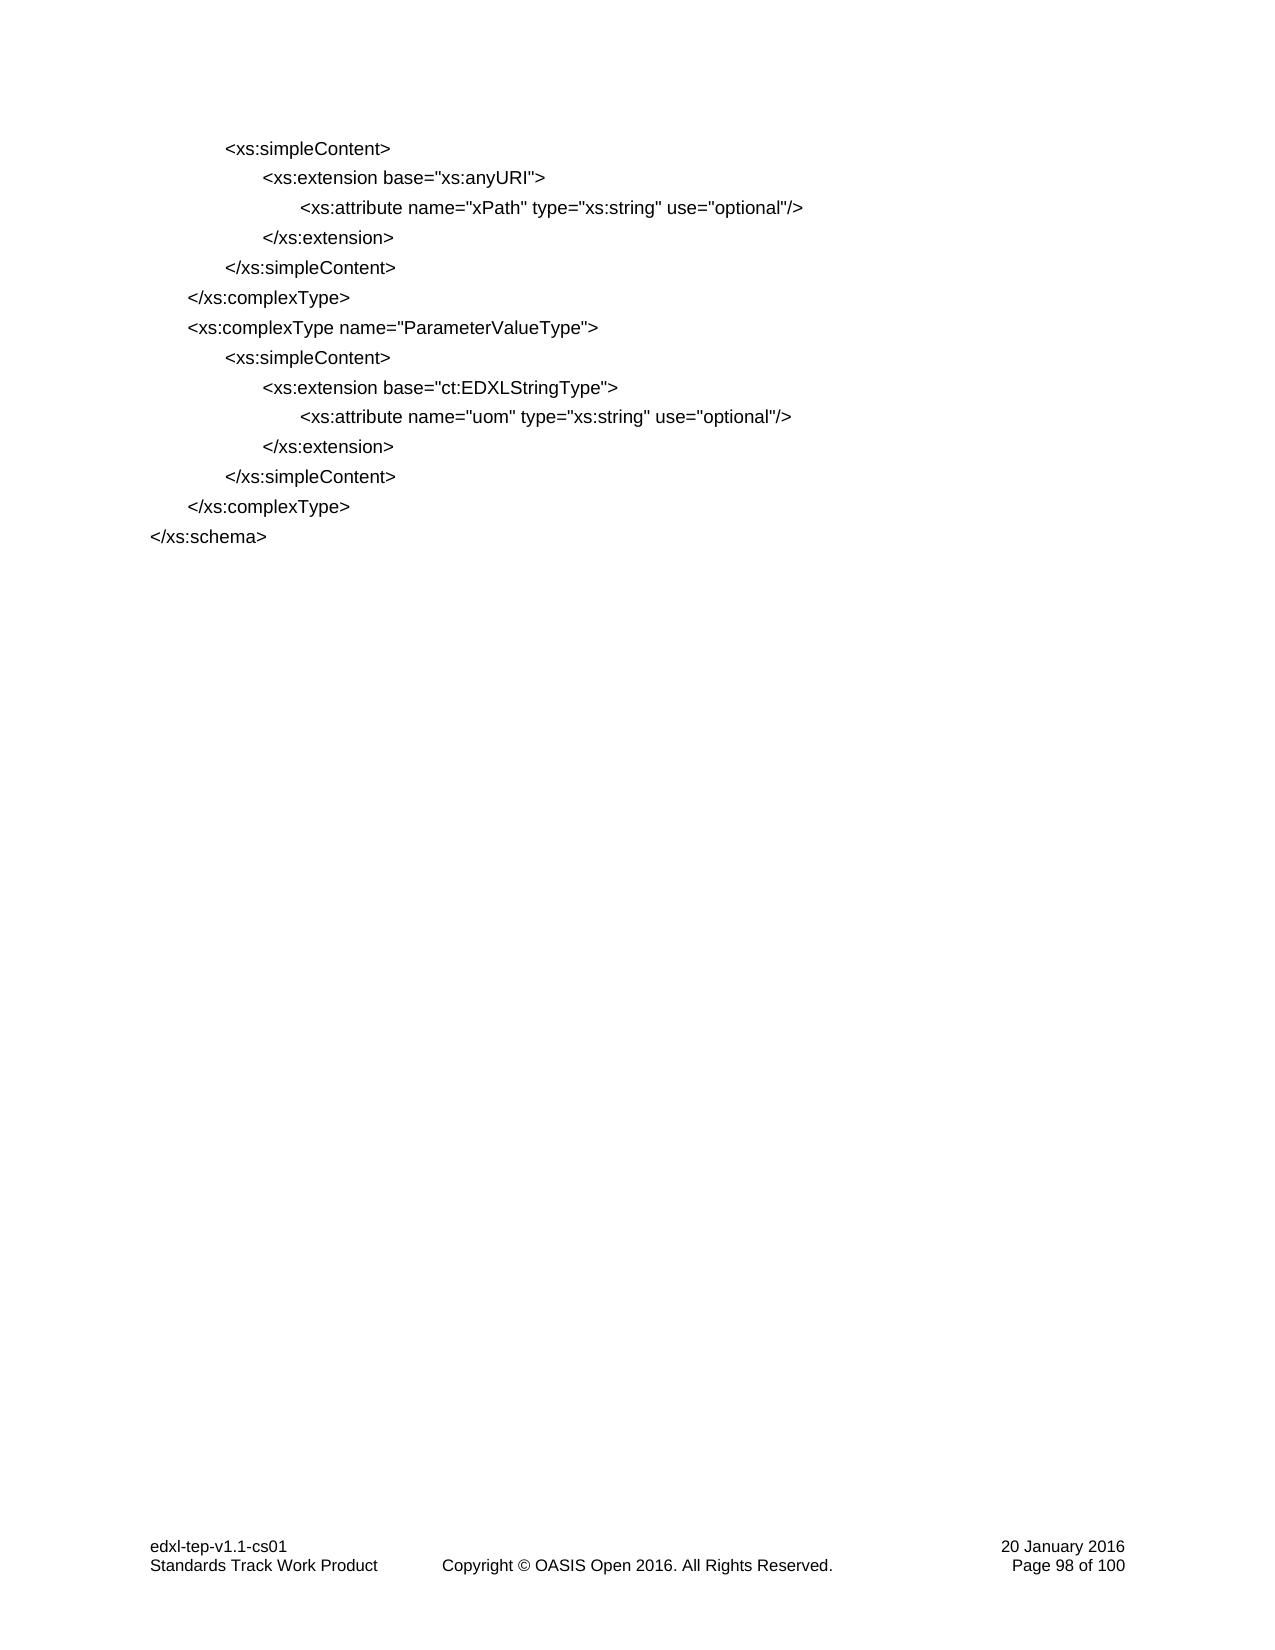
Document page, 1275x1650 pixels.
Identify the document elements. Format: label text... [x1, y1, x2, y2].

text </xs:extension> [150, 436, 1125, 458]
text </xs:extension> [150, 227, 1125, 248]
text <xs:simpleContent> [150, 137, 1125, 159]
text <xs:simpleContent> [150, 347, 1125, 368]
text </xs:complexType> [150, 287, 1125, 308]
text </xs:simpleContent> [150, 466, 1125, 488]
text </xs:simpleContent> [150, 257, 1125, 278]
text <xs:extension base="ct:EDXLStringType"> [150, 376, 1125, 398]
text </xs:schema> [150, 526, 1125, 547]
text <xs:attribute name="uom" type="xs:string" use="optional"/> [150, 406, 1125, 428]
text <xs:attribute name="xPath" type="xs:string" use="optional"/> [150, 197, 1125, 219]
text <xs:complexType name="ParameterValueType"> [150, 317, 1125, 338]
text </xs:complexType> [150, 496, 1125, 518]
text <xs:extension base="xs:anyURI"> [150, 167, 1125, 189]
